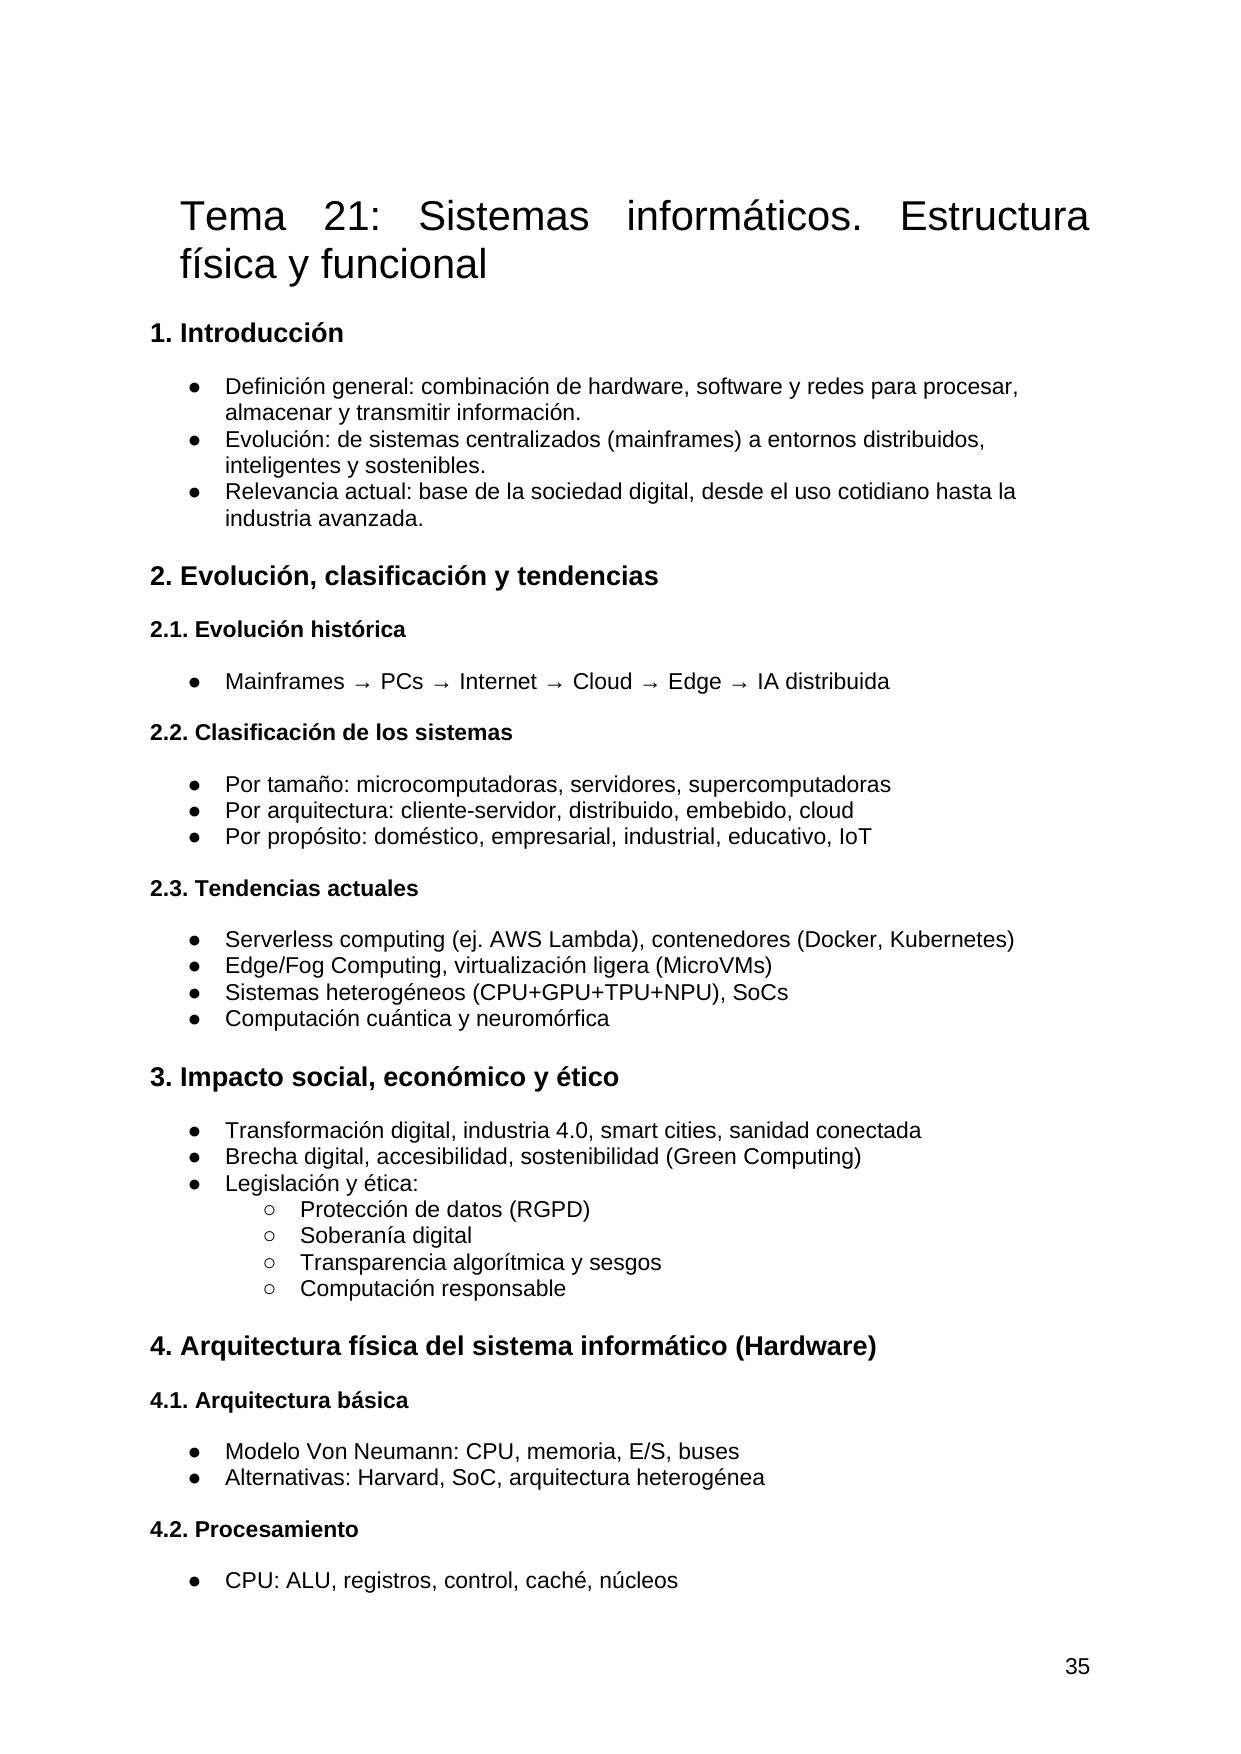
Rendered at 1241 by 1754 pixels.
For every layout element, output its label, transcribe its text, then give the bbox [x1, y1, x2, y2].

list Por tamaño: microcomputadoras, servidores, supercomputadoras [187, 771, 1090, 797]
list Por arquitectura: cliente-servidor, distribuido, embebido, cloud [187, 797, 1090, 823]
subtitle 2.3. Tendencias actuales [150, 874, 1090, 901]
list Soberanía digital [262, 1222, 1090, 1248]
subtitle 2.2. Clasificación de los sistemas [150, 719, 1090, 746]
subtitle 3. Impacto social, económico y ético [150, 1061, 1090, 1092]
list Evolución: de sistemas centralizados (mainframes) a entornos distribuidos, inteligentes y sostenibles. [187, 426, 1090, 478]
list Edge/Fog Computing, virtualización ligera (MicroVMs) [187, 952, 1090, 979]
list Relevancia actual: base de la sociedad digital, desde el uso cotidiano hasta la industria avanzada. [187, 478, 1090, 531]
subtitle 2.1. Evolución histórica [150, 616, 1090, 643]
subtitle 2. Evolución, clasificación y tendencias [150, 560, 1090, 591]
subtitle 4. Arquitectura física del sistema informático (Hardware) [150, 1330, 1090, 1362]
list Definición general: combinación de hardware, software y redes para procesar, almacenar y transmitir información. [187, 373, 1090, 426]
list Legislación y ética: [187, 1169, 1090, 1196]
list CPU: ALU, registros, control, caché, núcleos [187, 1567, 1090, 1593]
list Brecha digital, accesibilidad, sostenibilidad (Green Computing) [187, 1143, 1090, 1169]
list Transformación digital, industria 4.0, smart cities, sanidad conectada [187, 1117, 1090, 1143]
subtitle 1. Introducción [150, 317, 1090, 348]
list Computación responsable [262, 1275, 1090, 1301]
list Mainframes → PCs → Internet → Cloud → Edge → IA distribuida [187, 668, 1090, 694]
subtitle 4.1. Arquitectura básica [150, 1387, 1090, 1413]
list Serverless computing (ej. AWS Lambda), contenedores (Docker, Kubernetes) [187, 926, 1090, 952]
list Modelo Von Neumann: CPU, memoria, E/S, buses [187, 1438, 1090, 1464]
list Por propósito: doméstico, empresarial, industrial, educativo, IoT [187, 823, 1090, 849]
list Computación cuántica y neuromórfica [187, 1005, 1090, 1031]
list Protección de datos (RGPD) [262, 1196, 1090, 1222]
list Sistemas heterogéneos (CPU+GPU+TPU+NPU), SoCs [187, 979, 1090, 1005]
list Transparencia algorítmica y sesgos [262, 1248, 1090, 1275]
subtitle 4.2. Procesamiento [150, 1516, 1090, 1542]
list Alternativas: Harvard, SoC, arquitectura heterogénea [187, 1464, 1090, 1491]
subtitle Tema 21: Sistemas informáticos. Estructura física y funcional [179, 192, 1090, 287]
